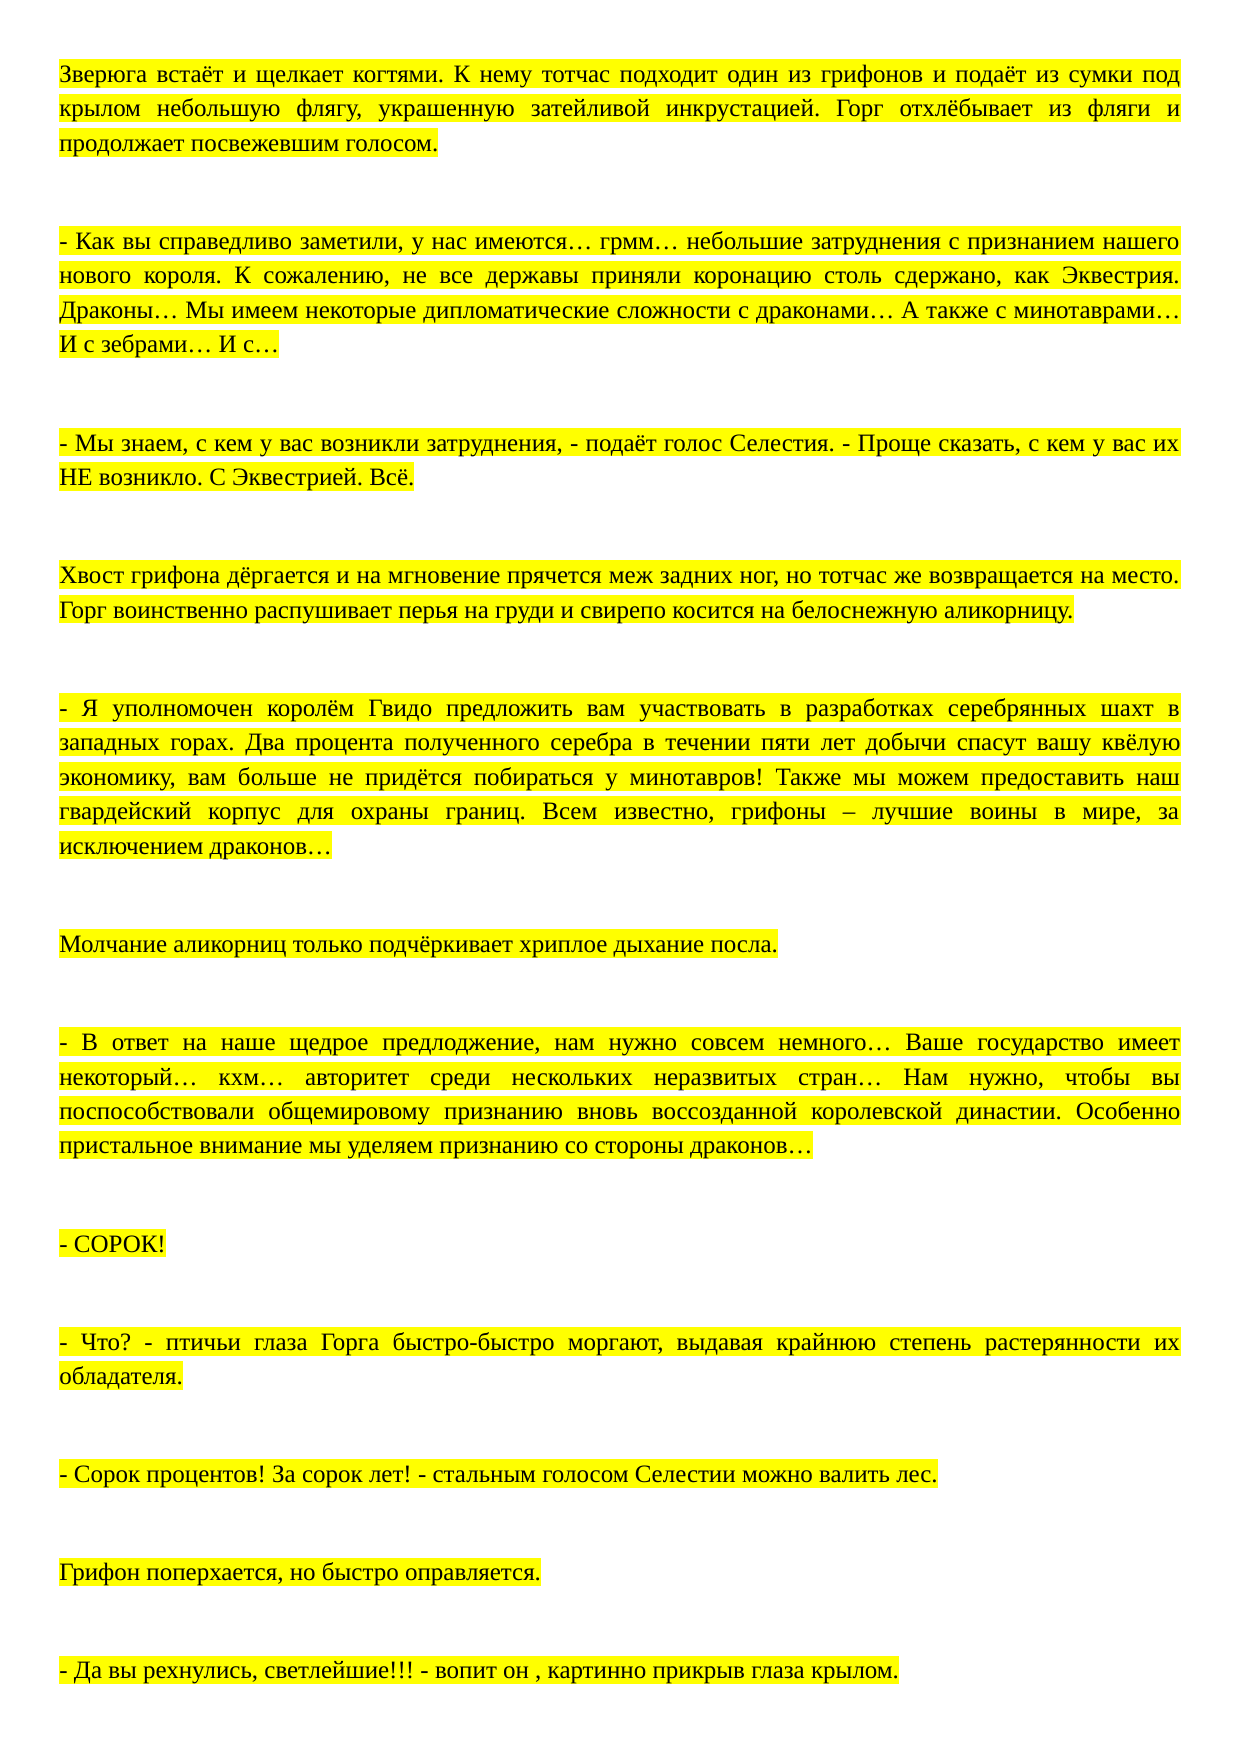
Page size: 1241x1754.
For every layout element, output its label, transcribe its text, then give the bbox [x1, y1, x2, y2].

text Зверюга встаёт и щелкает когтями. К нему тотчас подходит один из грифонов и подаёт из сумки под крылом небольшую флягу, украшенную затейливой инкрустацией. Горг отхлёбывает из фляги и продолжает посвежевшим голосом. [59, 59, 1181, 157]
text - Я уполномочен королём Гвидо предложить вам участвовать в разработках серебрянных шахт в западных горах. Два процента полученного серебра в течении пяти лет добычи спасут вашу квёлую экономику, вам больше не придётся побираться у минотавров! Также мы можем предоставить наш гвардейский корпус для охраны границ. Всем известно, грифоны – лучшие воины в мире, за исключением драконов… [59, 693, 1181, 859]
text Хвост грифона дёргается и на мгновение прячется меж задних ног, но тотчас же возвращается на место. Горг воинственно распушивает перья на груди и свирепо косится на белоснежную аликорницу. [59, 560, 1181, 623]
text - Что? - птичьи глаза Горга быстро-быстро моргают, выдавая крайнюю степень растерянности их обладателя. [59, 1327, 1181, 1390]
text - СОРОК! [59, 1229, 1181, 1257]
text - В ответ на наше щедрое предлоджение, нам нужно совсем немного… Ваше государство имеет некоторый… кхм… авторитет среди нескольких неразвитых стран… Нам нужно, чтобы вы поспособствовали общемировому признанию вновь воссозданной королевской династии. Особенно пристальное внимание мы уделяем признанию со стороны драконов… [59, 1027, 1181, 1159]
text Грифон поперхается, но быстро оправляется. [59, 1557, 1181, 1586]
text - Мы знаем, с кем у вас возникли затруднения, - подаёт голос Селестия. - Проще сказать, с кем у вас их НЕ возникло. С Эквестрией. Всё. [59, 428, 1181, 491]
text Молчание аликорниц только подчёркивает хриплое дыхание посла. [59, 929, 1181, 958]
text - Сорок процентов! За сорок лет! - стальным голосом Селестии можно валить лес. [59, 1459, 1181, 1488]
text - Как вы справедливо заметили, у нас имеются… грмм… небольшие затруднения с признанием нашего нового короля. К сожалению, не все державы приняли коронацию столь сдержано, как Эквестрия. Драконы… Мы имеем некоторые дипломатические сложности с драконами… А также с минотаврами… И с зебрами… И с… [59, 226, 1181, 358]
text - Да вы рехнулись, светлейшие!!! - вопит он , картинно прикрыв глаза крылом. [59, 1656, 1181, 1684]
